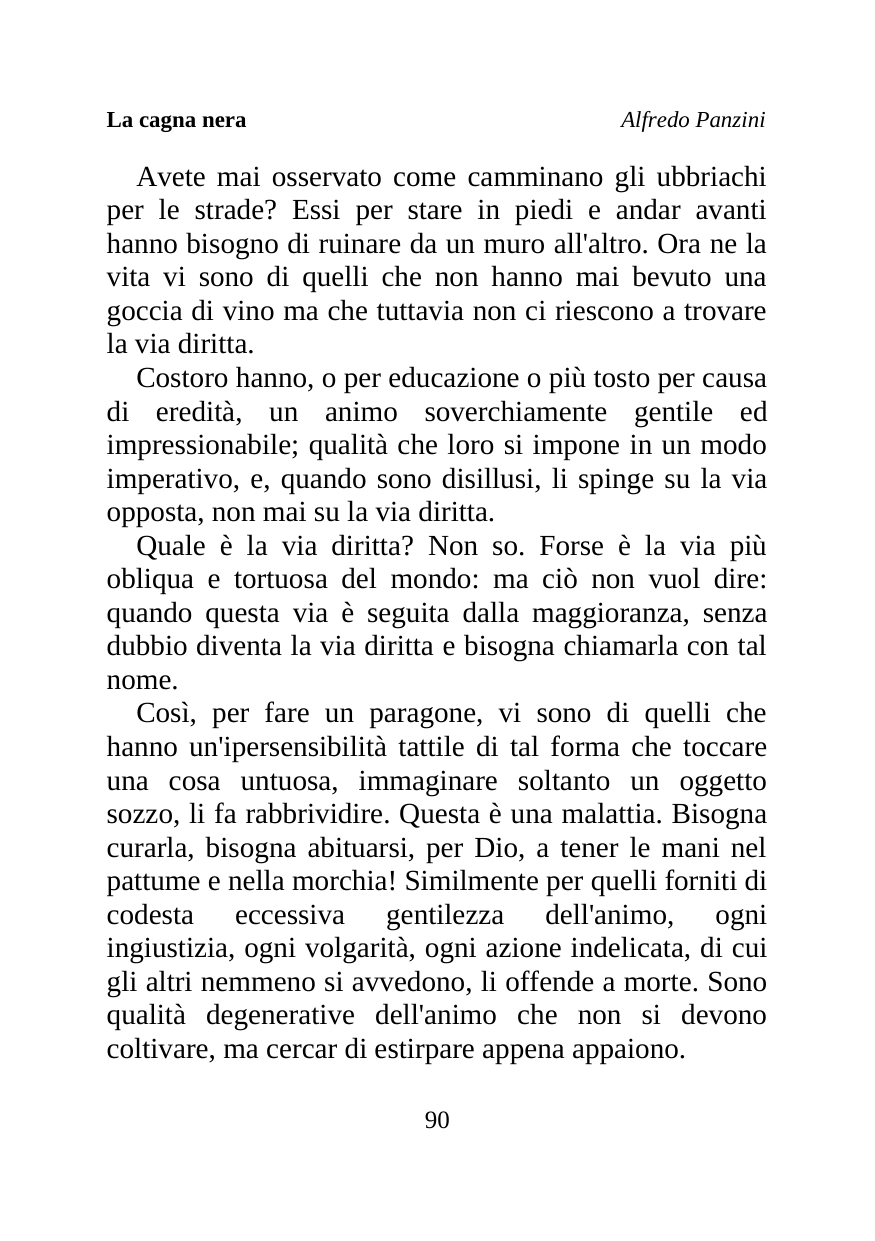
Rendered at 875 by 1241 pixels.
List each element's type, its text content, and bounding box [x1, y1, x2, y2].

text Così, per fare un paragone, vi sono di quelli che hanno un'ipersensibilità tattile di tal forma che toccare una cosa untuosa, immaginare soltanto un oggetto sozzo, li fa rabbrividire. Questa è una malattia. Bisogna curarla, bisogna abituarsi, per Dio, a tener le mani nel pattume e nella morchia! Similmente per quelli forniti di codesta eccessiva gentilezza dell'animo, ogni ingiustizia, ogni volgarità, ogni azione indelicata, di cui gli altri nemmeno si avvedono, li offende a morte. Sono qualità degenerative dell'animo che non si devono coltivare, ma cercar di estirpare appena appaiono. [106, 696, 768, 1064]
text Quale è la via diritta? Non so. Forse è la via più obliqua e tortuosa del mondo: ma ciò non vuol dire: quando questa via è seguita dalla maggioranza, senza dubbio diventa la via diritta e bisogna chiamarla con tal nome. [106, 528, 768, 696]
text Costoro hanno, o per educazione o più tosto per causa di eredità, un animo soverchiamente gentile ed impressionabile; qualità che loro si impone in un modo imperativo, e, quando sono disillusi, li spinge su la via opposta, non mai su la via diritta. [106, 360, 768, 528]
text Avete mai osservato come camminano gli ubbriachi per le strade? Essi per stare in piedi e andar avanti hanno bisogno di ruinare da un muro all'altro. Ora ne la vita vi sono di quelli che non hanno mai bevuto una goccia di vino ma che tuttavia non ci riescono a trovare la via diritta. [106, 159, 768, 360]
